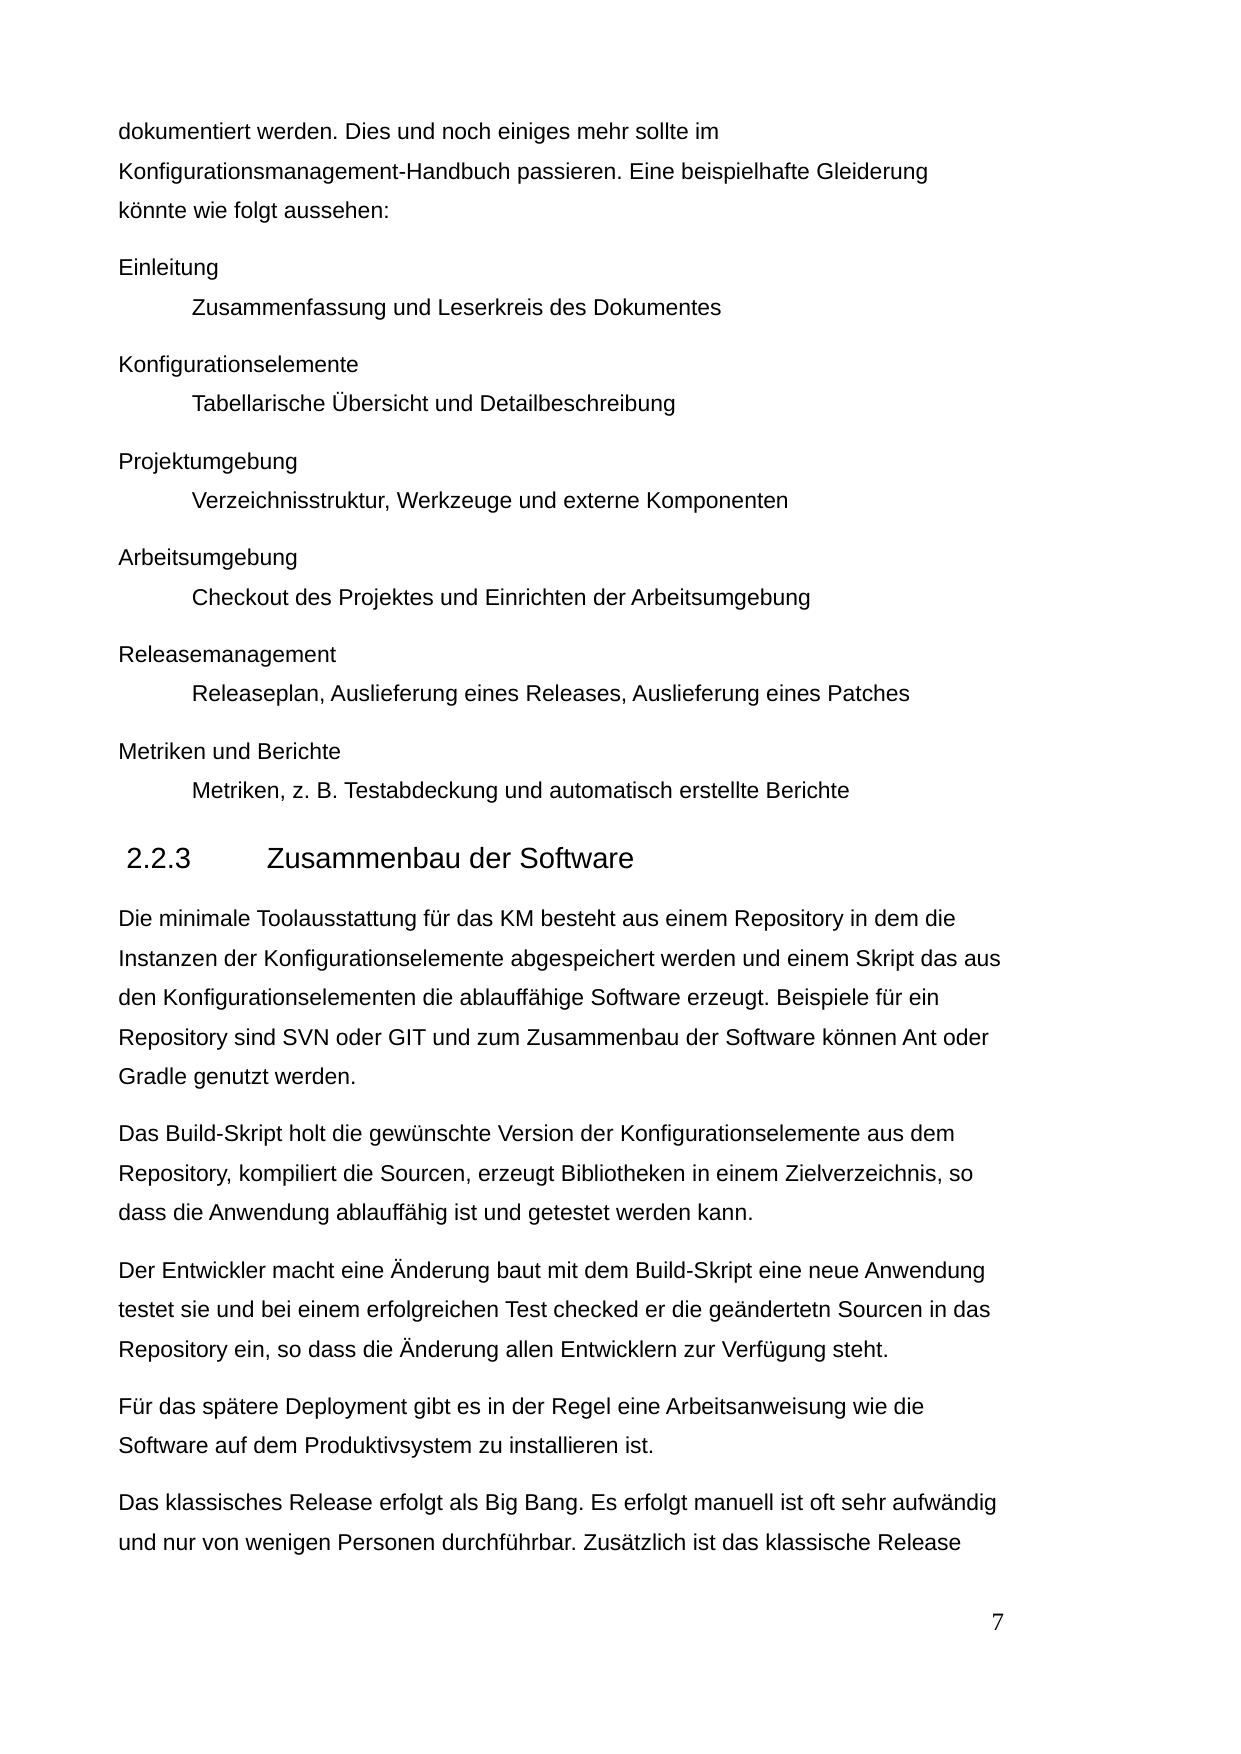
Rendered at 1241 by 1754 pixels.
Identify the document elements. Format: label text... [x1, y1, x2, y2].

text Für das spätere Deployment gibt es in der Regel eine Arbeitsanweisung wie die Software auf dem Produktivsystem zu installieren ist. [118, 1393, 1004, 1458]
text Der Entwickler macht eine Änderung baut mit dem Build-Skript eine neue Anwendung testet sie und bei einem erfolgreichen Test checked er die geändertetn Sourcen in das Repository ein, so dass die Änderung allen Entwicklern zur Verfügung steht. [118, 1257, 1004, 1362]
text Einleitung Zusammenfassung und Leserkreis des Dokumentes [118, 254, 1004, 320]
text Konfigurationselemente Tabellarische Übersicht und Detailbeschreibung [118, 351, 1004, 417]
subtitle Zusammenbau der Software [118, 842, 1004, 875]
text Das Build-Skript holt die gewünschte Version der Konfigurationselemente aus dem Repository, kompiliert die Sourcen, erzeugt Bibliotheken in einem Zielverzeichnis, so dass die Anwendung ablauffähig ist und getestet werden kann. [118, 1120, 1004, 1226]
text Metriken und Berichte Metriken, z. B. Testabdeckung und automatisch erstellte Berichte [118, 738, 1004, 803]
text Releasemanagement Releaseplan, Auslieferung eines Releases, Auslieferung eines Patches [118, 641, 1004, 707]
text Arbeitsumgebung Checkout des Projektes und Einrichten der Arbeitsumgebung [118, 544, 1004, 610]
text Projektumgebung Verzeichnisstruktur, Werkzeuge und externe Komponenten [118, 448, 1004, 513]
text dokumentiert werden. Dies und noch einiges mehr sollte im Konfigurationsmanagement-Handbuch passieren. Eine beispielhafte Gleiderung könnte wie folgt aussehen: [118, 118, 1004, 223]
text Das klassisches Release erfolgt als Big Bang. Es erfolgt manuell ist oft sehr aufwändig und nur von wenigen Personen durchführbar. Zusätzlich ist das klassische Release [118, 1489, 1004, 1555]
text Die minimale Toolausstattung für das KM besteht aus einem Repository in dem die Instanzen der Konfigurationselemente abgespeichert werden und einem Skript das aus den Konfigurationselementen die ablauffähige Software erzeugt. Beispiele für ein Repository sind SVN oder GIT und zum Zusammenbau der Software können Ant oder Gradle genutzt werden. [118, 905, 1004, 1089]
